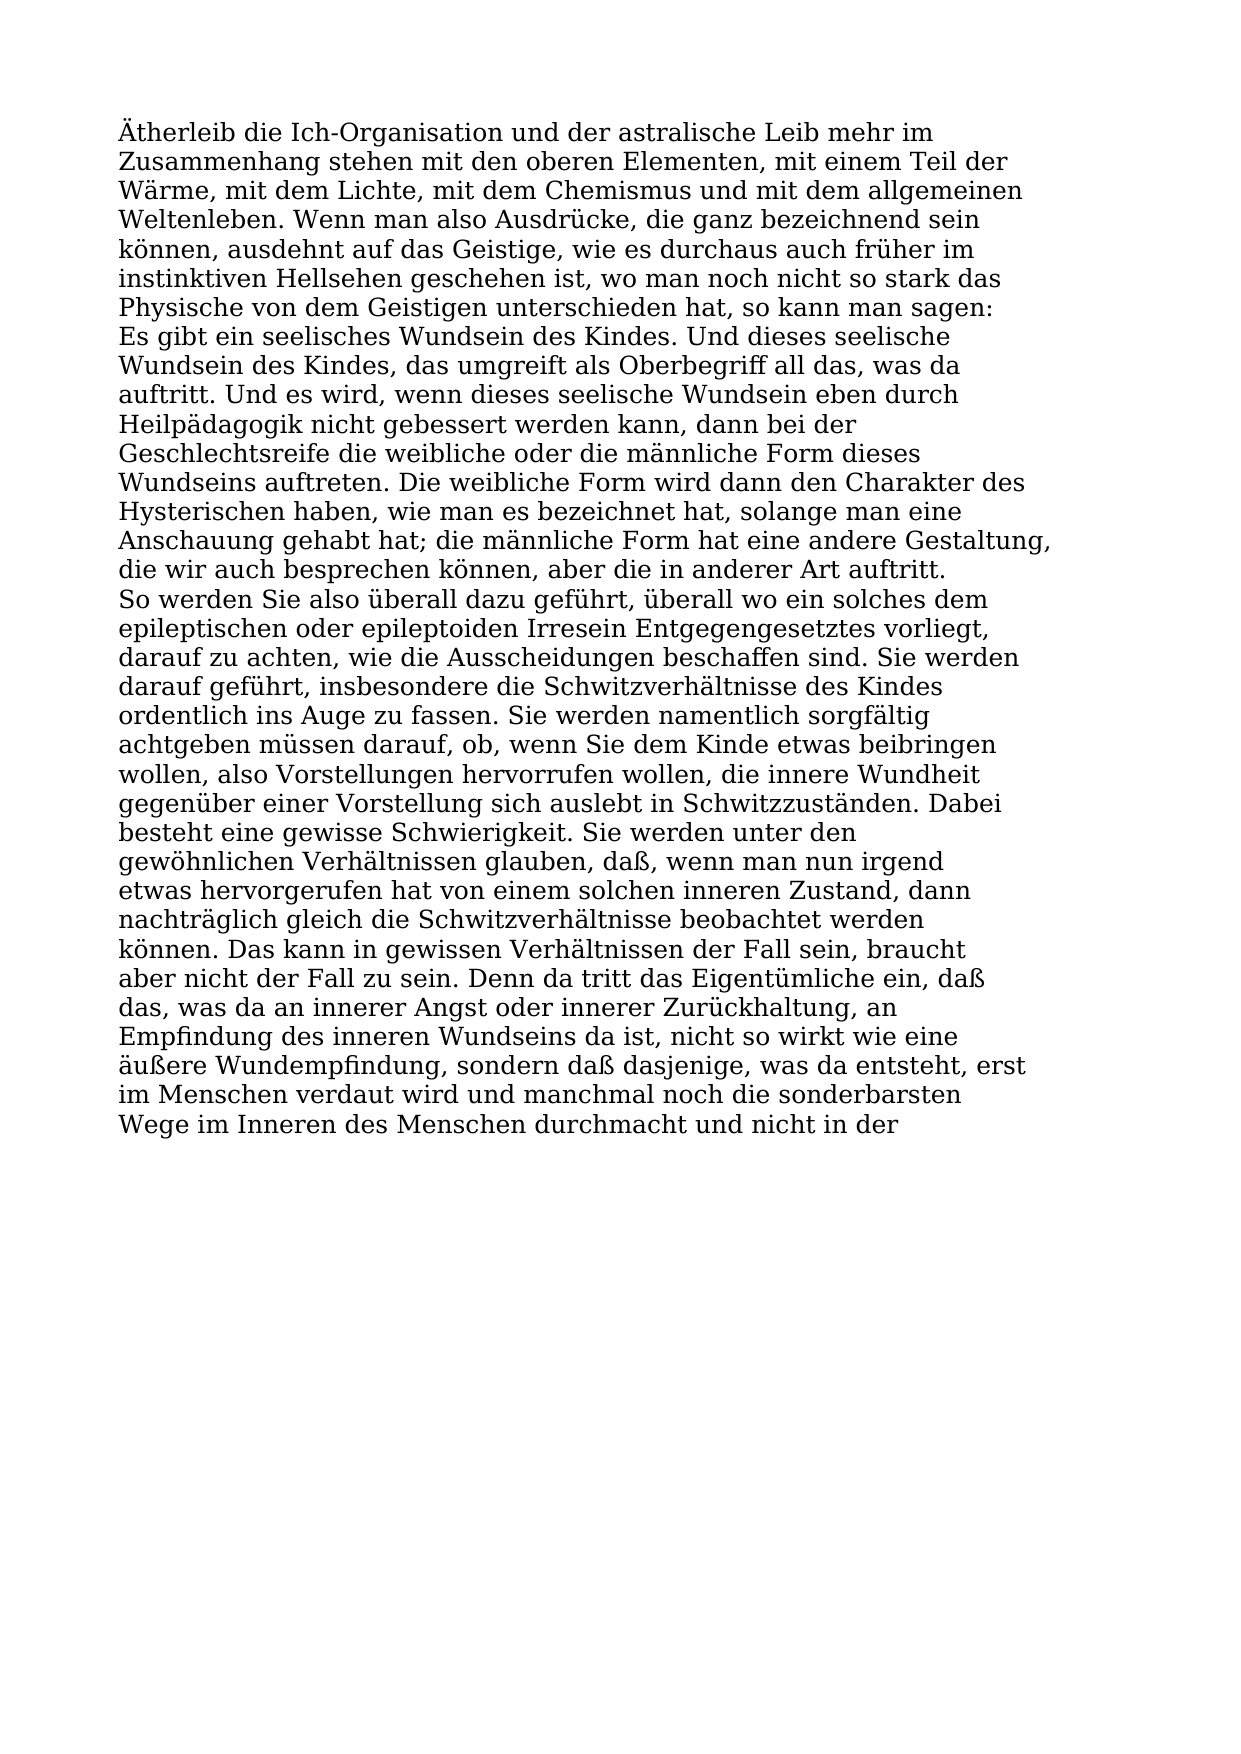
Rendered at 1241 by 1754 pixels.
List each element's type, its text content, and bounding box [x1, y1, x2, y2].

text darauf geführt, insbesondere die Schwitzverhältnisse des Kindes [118, 672, 1122, 701]
text Wundsein des Kindes, das umgreift als Oberbegriff all das, was da [118, 351, 1122, 381]
text das, was da an innerer Angst oder innerer Zurückhaltung, an [118, 993, 1122, 1022]
text Wärme, mit dem Lichte, mit dem Chemismus und mit dem allgemeinen [118, 176, 1122, 206]
text wollen, also Vorstellungen hervorrufen wollen, die innere Wundheit [118, 760, 1122, 789]
text Anschauung gehabt hat; die männliche Form hat eine andere Gestaltung, [118, 526, 1122, 556]
text Zusammenhang stehen mit den oberen Elementen, mit einem Teil der [118, 147, 1122, 176]
text Physische von dem Geistigen unterschieden hat, so kann man sagen: [118, 293, 1122, 322]
text können. Das kann in gewissen Verhältnissen der Fall sein, braucht [118, 935, 1122, 964]
text aber nicht der Fall zu sein. Denn da tritt das Eigentümliche ein, daß [118, 964, 1122, 993]
text epileptischen oder epileptoiden Irresein Entgegengesetztes vorliegt, [118, 614, 1122, 643]
text besteht eine gewisse Schwierigkeit. Sie werden unter den [118, 818, 1122, 847]
text im Menschen verdaut wird und manchmal noch die sonderbarsten [118, 1081, 1122, 1110]
text Heilpädagogik nicht gebessert werden kann, dann bei der [118, 410, 1122, 439]
text Es gibt ein seelisches Wundsein des Kindes. Und dieses seelische [118, 322, 1122, 351]
text ordentlich ins Auge zu fassen. Sie werden namentlich sorgfältig [118, 701, 1122, 731]
text So werden Sie also überall dazu geführt, überall wo ein solches dem [118, 585, 1122, 614]
text darauf zu achten, wie die Ausscheidungen beschaffen sind. Sie werden [118, 643, 1122, 672]
text äußere Wundempfindung, sondern daß dasjenige, was da entsteht, erst [118, 1051, 1122, 1081]
text Wege im Inneren des Menschen durchmacht und nicht in der [118, 1110, 1122, 1139]
text Ätherleib die Ich-Organisation und der astralische Leib mehr im [118, 118, 1122, 147]
text gewöhnlichen Verhältnissen glauben, daß, wenn man nun irgend [118, 847, 1122, 876]
text etwas hervorgerufen hat von einem solchen inneren Zustand, dann [118, 876, 1122, 906]
text Empfindung des inneren Wundseins da ist, nicht so wirkt wie eine [118, 1022, 1122, 1051]
text instinktiven Hellsehen geschehen ist, wo man noch nicht so stark das [118, 264, 1122, 293]
text Wundseins auftreten. Die weibliche Form wird dann den Charakter des [118, 468, 1122, 497]
text Weltenleben. Wenn man also Ausdrücke, die ganz bezeichnend sein [118, 206, 1122, 235]
text Hysterischen haben, wie man es bezeichnet hat, solange man eine [118, 497, 1122, 526]
text gegenüber einer Vorstellung sich auslebt in Schwitzzuständen. Dabei [118, 789, 1122, 818]
text die wir auch besprechen können, aber die in anderer Art auftritt. [118, 556, 1122, 585]
text können, ausdehnt auf das Geistige, wie es durchaus auch früher im [118, 235, 1122, 264]
text auftritt. Und es wird, wenn dieses seelische Wundsein eben durch [118, 381, 1122, 410]
text achtgeben müssen darauf, ob, wenn Sie dem Kinde etwas beibringen [118, 731, 1122, 760]
text nachträglich gleich die Schwitzverhältnisse beobachtet werden [118, 906, 1122, 935]
text Geschlechtsreife die weibliche oder die männliche Form dieses [118, 439, 1122, 468]
